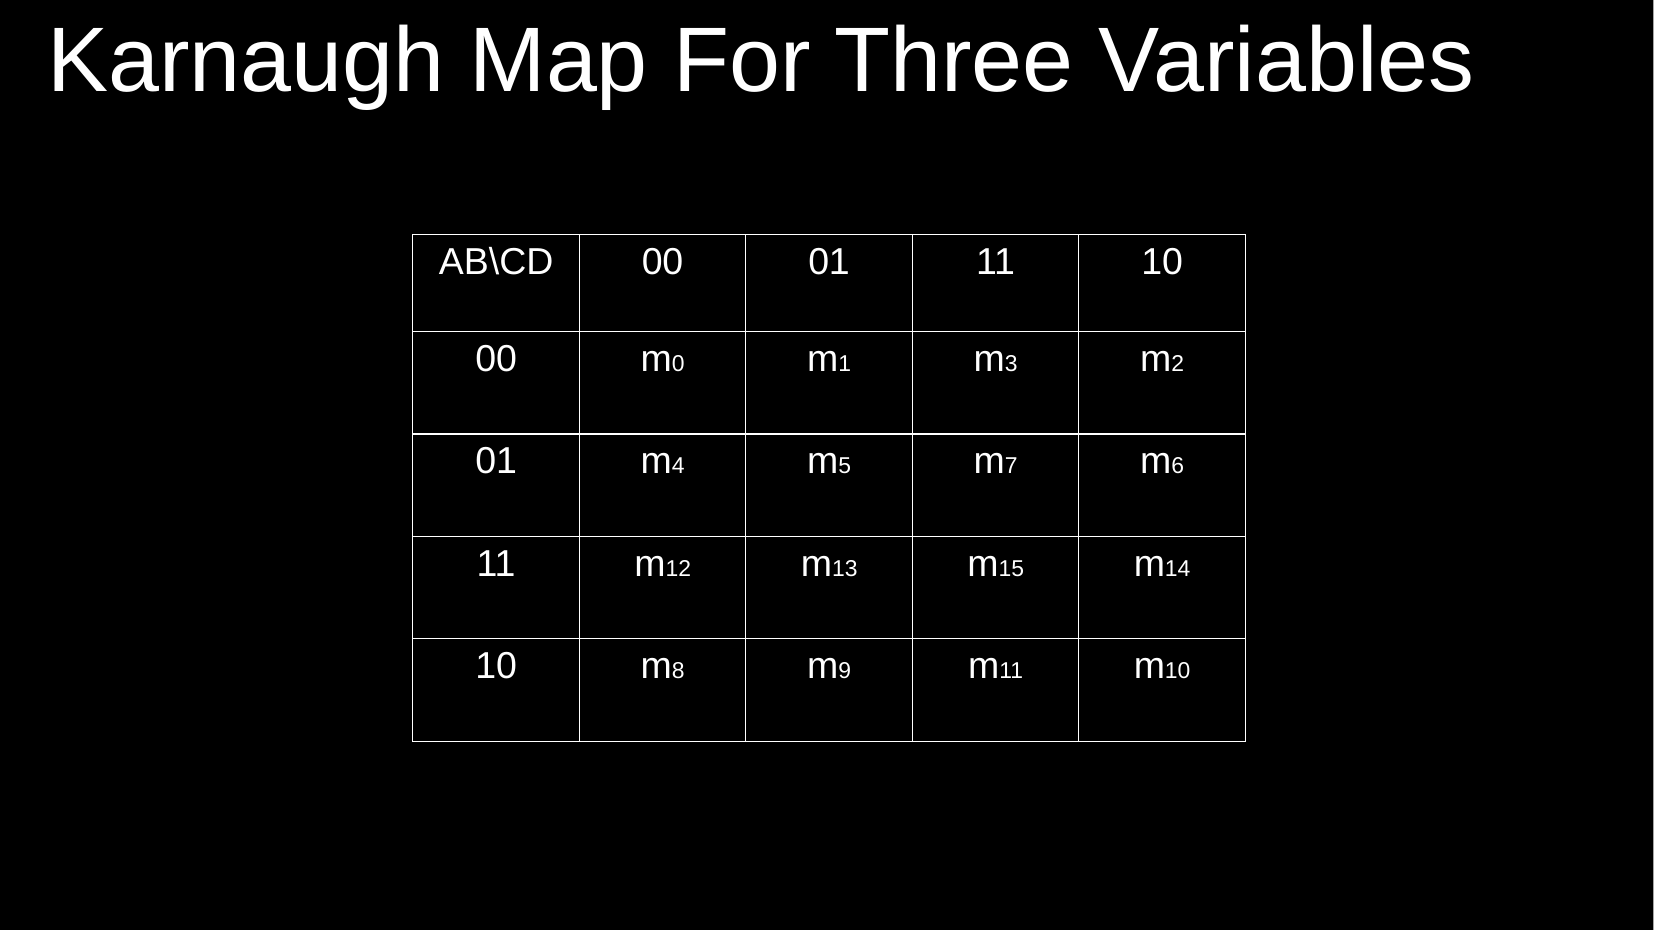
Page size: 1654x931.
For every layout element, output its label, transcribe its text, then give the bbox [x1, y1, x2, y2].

table_cell m7 [913, 435, 1078, 536]
title Karnaugh Map For Three Variables [23, 5, 1501, 114]
table_cell m15 [913, 537, 1078, 638]
table_cell 01 [413, 435, 579, 536]
table_cell m14 [1079, 537, 1245, 638]
table_header 10 [1079, 235, 1245, 331]
table_cell m10 [1079, 639, 1245, 741]
table_cell m11 [913, 639, 1078, 741]
table_cell m4 [580, 435, 745, 536]
table_cell 10 [413, 639, 579, 741]
table_cell m8 [580, 639, 745, 741]
table_cell m1 [746, 332, 912, 433]
table_cell m2 [1079, 332, 1245, 433]
table_cell m3 [913, 332, 1078, 433]
table_cell 00 [413, 332, 579, 433]
table_cell m0 [580, 332, 745, 433]
table_cell m9 [746, 639, 912, 741]
table_cell m6 [1079, 435, 1245, 536]
table_header 00 [580, 235, 745, 331]
table_header AB\CD [413, 235, 579, 331]
table_header 01 [746, 235, 912, 331]
table_cell m13 [746, 537, 912, 638]
table_cell m5 [746, 435, 912, 536]
table_cell 11 [413, 537, 579, 638]
table_cell m12 [580, 537, 745, 638]
table_header 11 [913, 235, 1078, 331]
